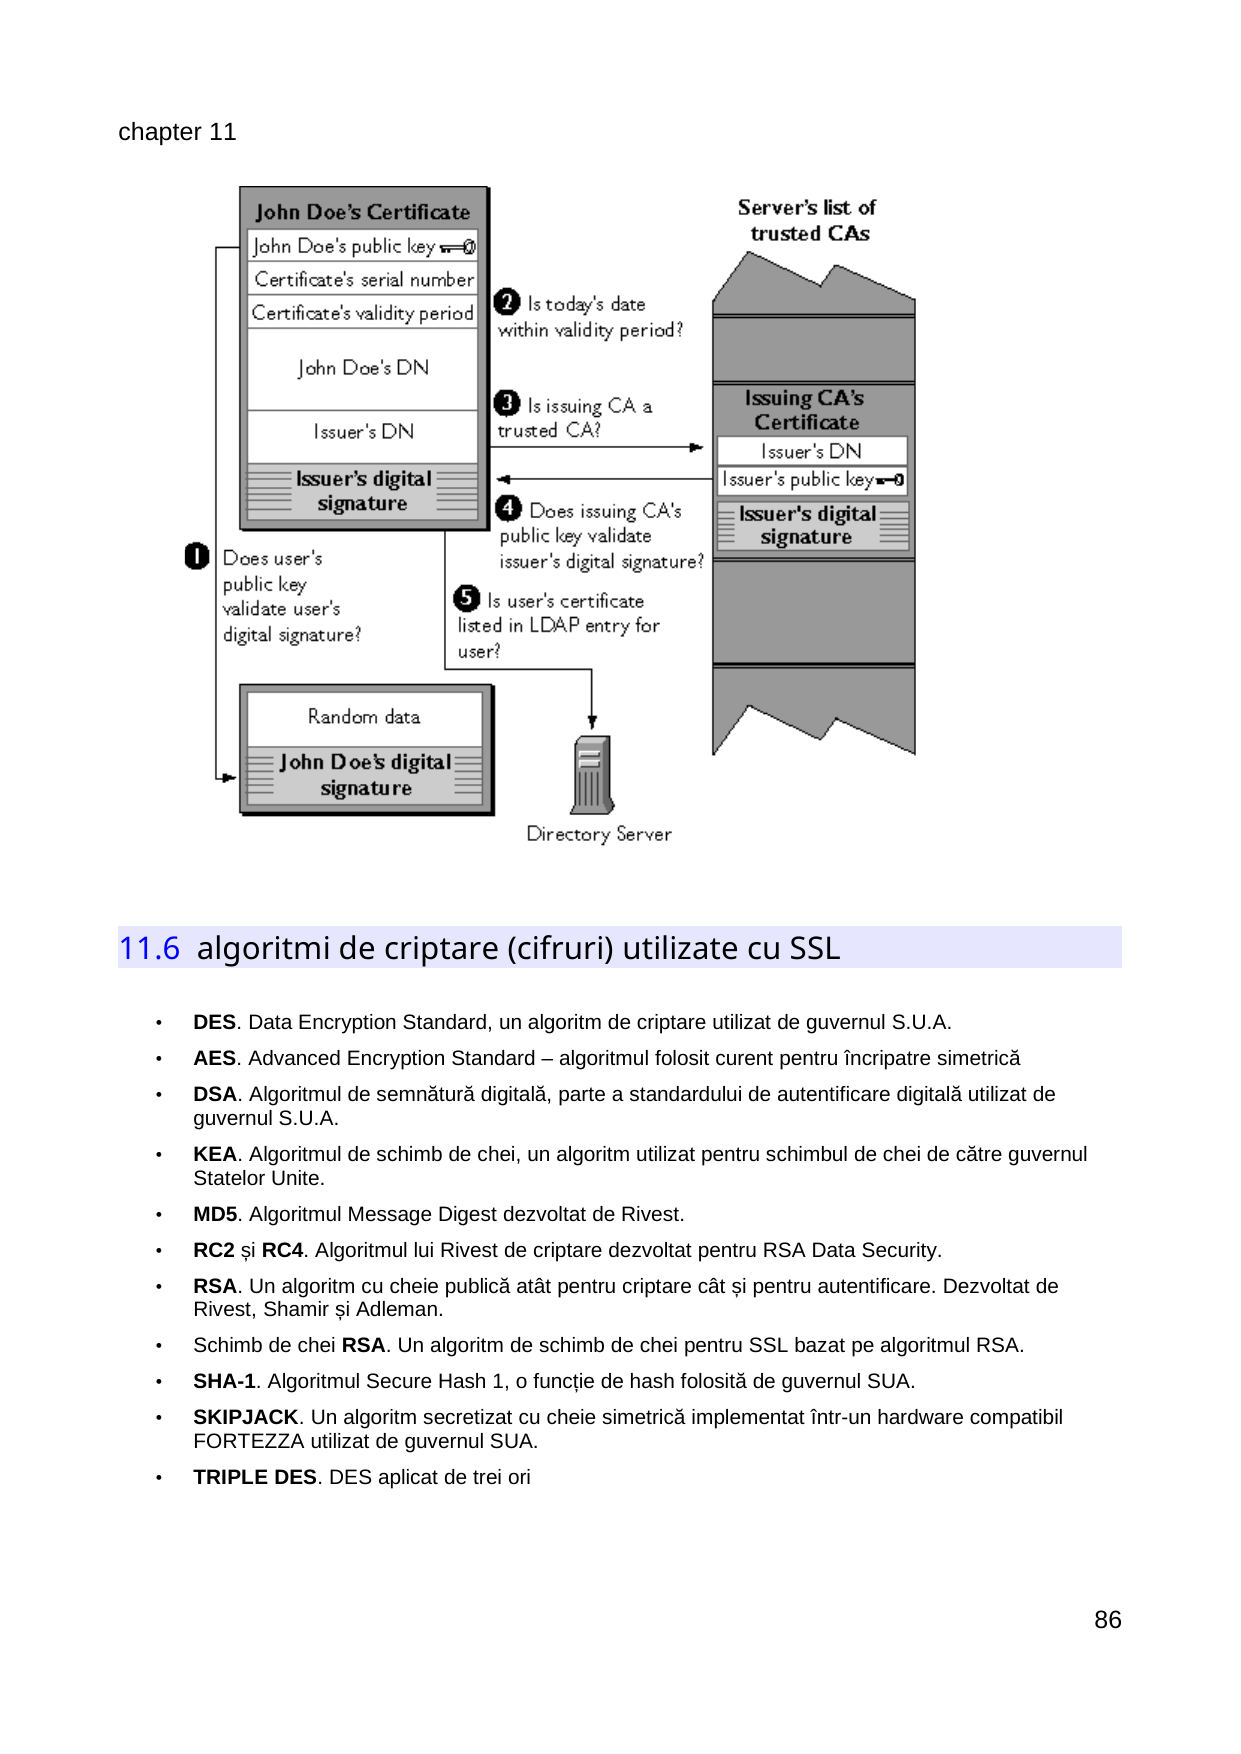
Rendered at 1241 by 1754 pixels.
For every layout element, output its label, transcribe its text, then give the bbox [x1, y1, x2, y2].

list AES. Advanced Encryption Standard – algoritmul folosit curent pentru încripatre simetrică [156, 1047, 1122, 1070]
list Schimb de chei RSA. Un algoritm de schimb de chei pentru SSL bazat pe algoritmul RSA. [156, 1334, 1122, 1357]
list MD5. Algoritmul Message Digest dezvoltat de Rivest. [156, 1202, 1122, 1226]
list RSA. Un algoritm cu cheie publică atât pentru criptare cât și pentru autentificare. Dezvoltat de Rivest, Shamir și Adleman. [156, 1274, 1122, 1321]
list SHA-1. Algoritmul Secure Hash 1, o funcție de hash folosită de guvernul SUA. [156, 1370, 1122, 1393]
list SKIPJACK. Un algoritm secretizat cu cheie simetrică implementat într-un hardware compatibil FORTEZZA utilizat de guvernul SUA. [156, 1406, 1122, 1453]
list KEA. Algoritmul de schimb de chei, un algoritm utilizat pentru schimbul de chei de către guvernul Statelor Unite. [156, 1142, 1122, 1189]
subtitle algoritmi de criptare (cifruri) utilizate cu SSL [118, 926, 1122, 968]
list RC2 și RC4. Algoritmul lui Rivest de criptare dezvoltat pentru RSA Data Security. [156, 1238, 1122, 1262]
list TRIPLE DES. DES aplicat de trei ori [156, 1465, 1122, 1489]
picture [184, 186, 916, 847]
list DES. Data Encryption Standard, un algoritm de criptare utilizat de guvernul S.U.A. [156, 1011, 1122, 1034]
list DSA. Algoritmul de semnătură digitală, parte a standardului de autentificare digitală utilizat de guvernul S.U.A. [156, 1083, 1122, 1130]
